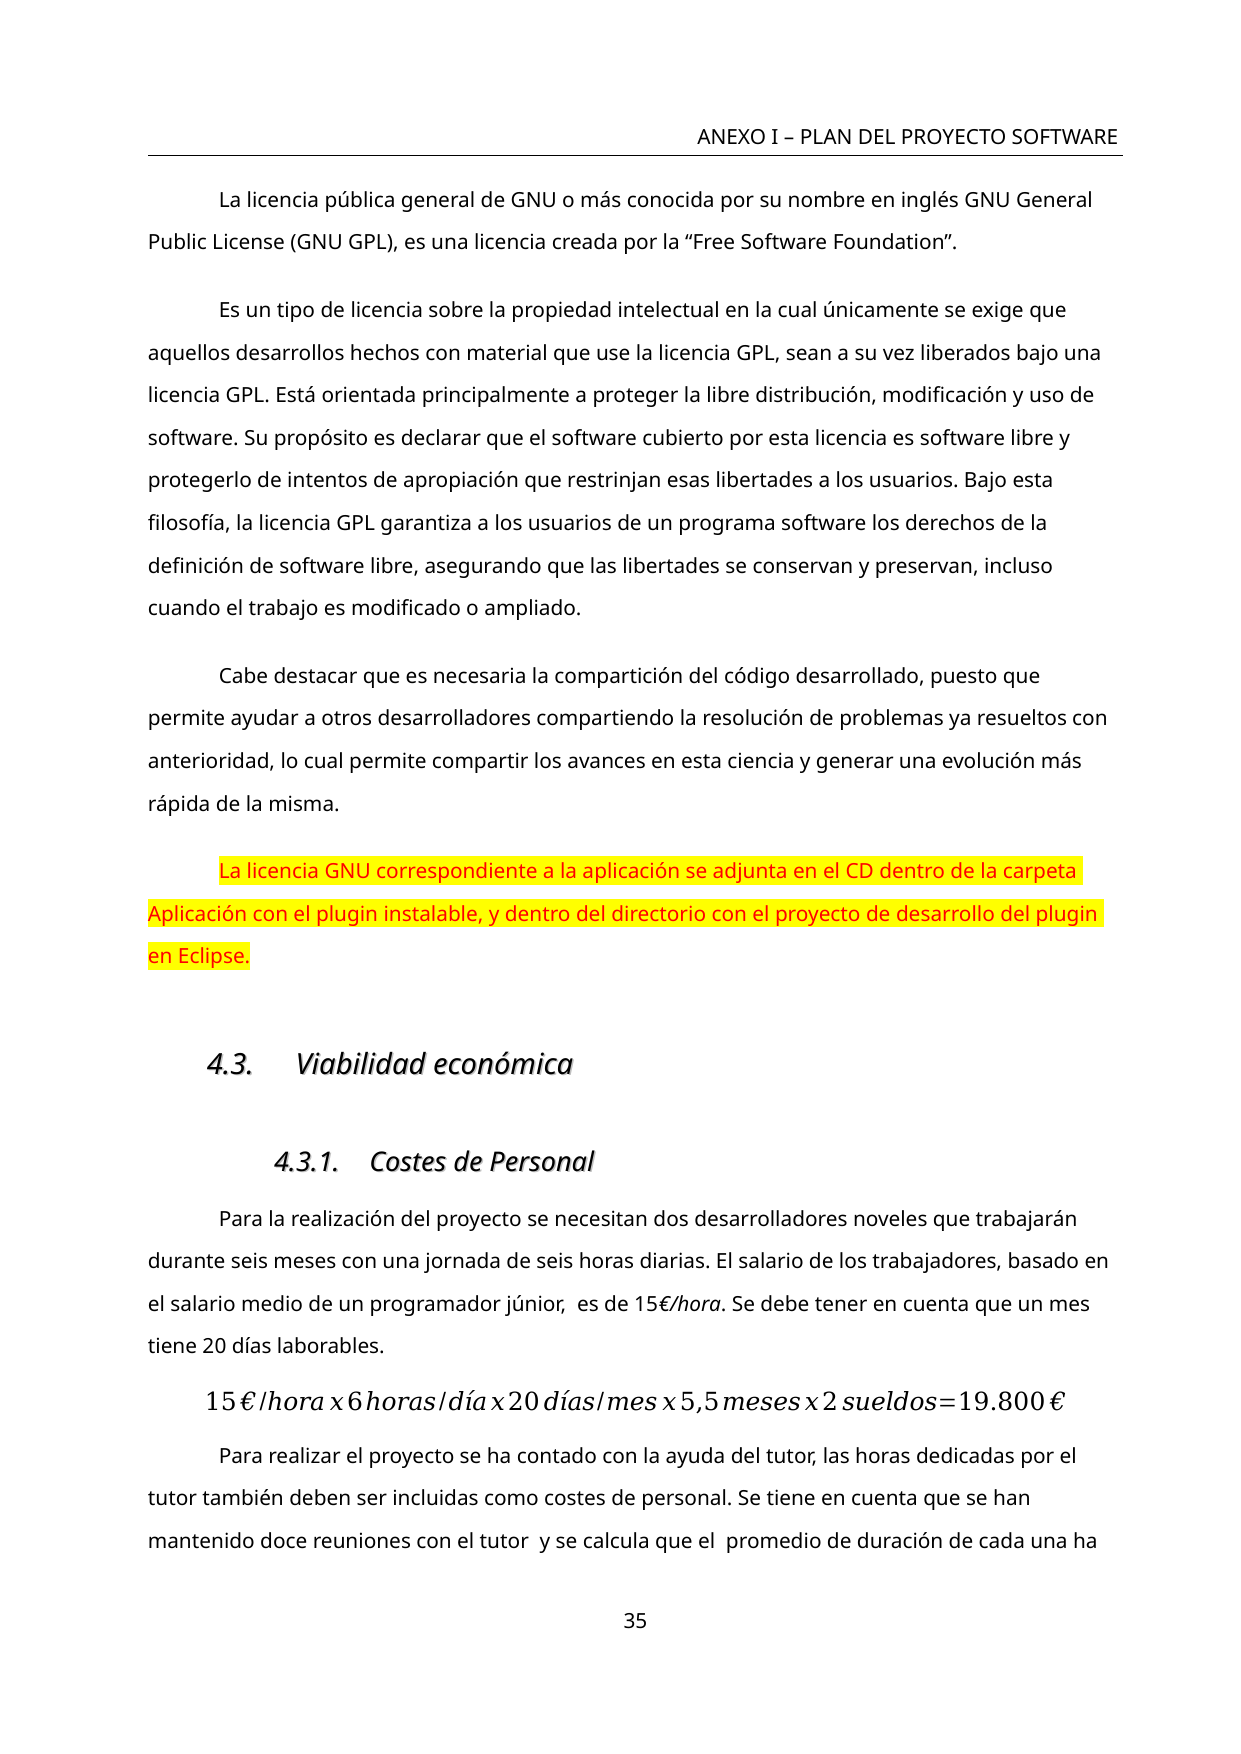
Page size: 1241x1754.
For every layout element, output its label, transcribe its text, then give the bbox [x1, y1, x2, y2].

text La licencia pública general de GNU o más conocida por su nombre en inglés GNU General Public License (GNU GPL), es una licencia creada por la “Free Software Foundation”. [148, 185, 1123, 256]
text Para realizar el proyecto se ha contado con la ayuda del tutor, las horas dedicadas por el tutor también deben ser incluidas como costes de personal. Se tiene en cuenta que se han mantenido doce reuniones con el tutor y se calcula que el promedio de duración de cada una ha [148, 1441, 1123, 1554]
text Cabe destacar que es necesaria la compartición del código desarrollado, puesto que permite ayudar a otros desarrolladores compartiendo la resolución de problemas ya resueltos con anterioridad, lo cual permite compartir los avances en esta ciencia y generar una evolución más rápida de la misma. [148, 661, 1123, 817]
text Para la realización del proyecto se necesitan dos desarrolladores noveles que trabajarán durante seis meses con una jornada de seis horas diarias. El salario de los trabajadores, basado en el salario medio de un programador júnior, es de 15€/hora. Se debe tener en cuenta que un mes tiene 20 días laborables. [148, 1204, 1123, 1360]
subtitle Viabilidad económica [207, 1043, 1123, 1083]
text Es un tipo de licencia sobre la propiedad intelectual en la cual únicamente se exige que aquellos desarrollos hechos con material que use la licencia GPL, sean a su vez liberados bajo una licencia GPL. Está orientada principalmente a proteger la libre distribución, modificación y uso de software. Su propósito es declarar que el software cubierto por esta licencia es software libre y protegerlo de intentos de apropiación que restrinjan esas libertades a los usuarios. Bajo esta filosofía, la licencia GPL garantiza a los usuarios de un programa software los derechos de la definición de software libre, asegurando que las libertades se conservan y preservan, incluso cuando el trabajo es modificado o ampliado. [148, 295, 1123, 622]
subtitle Costes de Personal [339, 1142, 1123, 1179]
text La licencia GNU correspondiente a la aplicación se adjunta en el CD dentro de la carpeta Aplicación con el plugin instalable, y dentro del directorio con el proyecto de desarrollo del plugin en Eclipse. [148, 856, 1123, 970]
